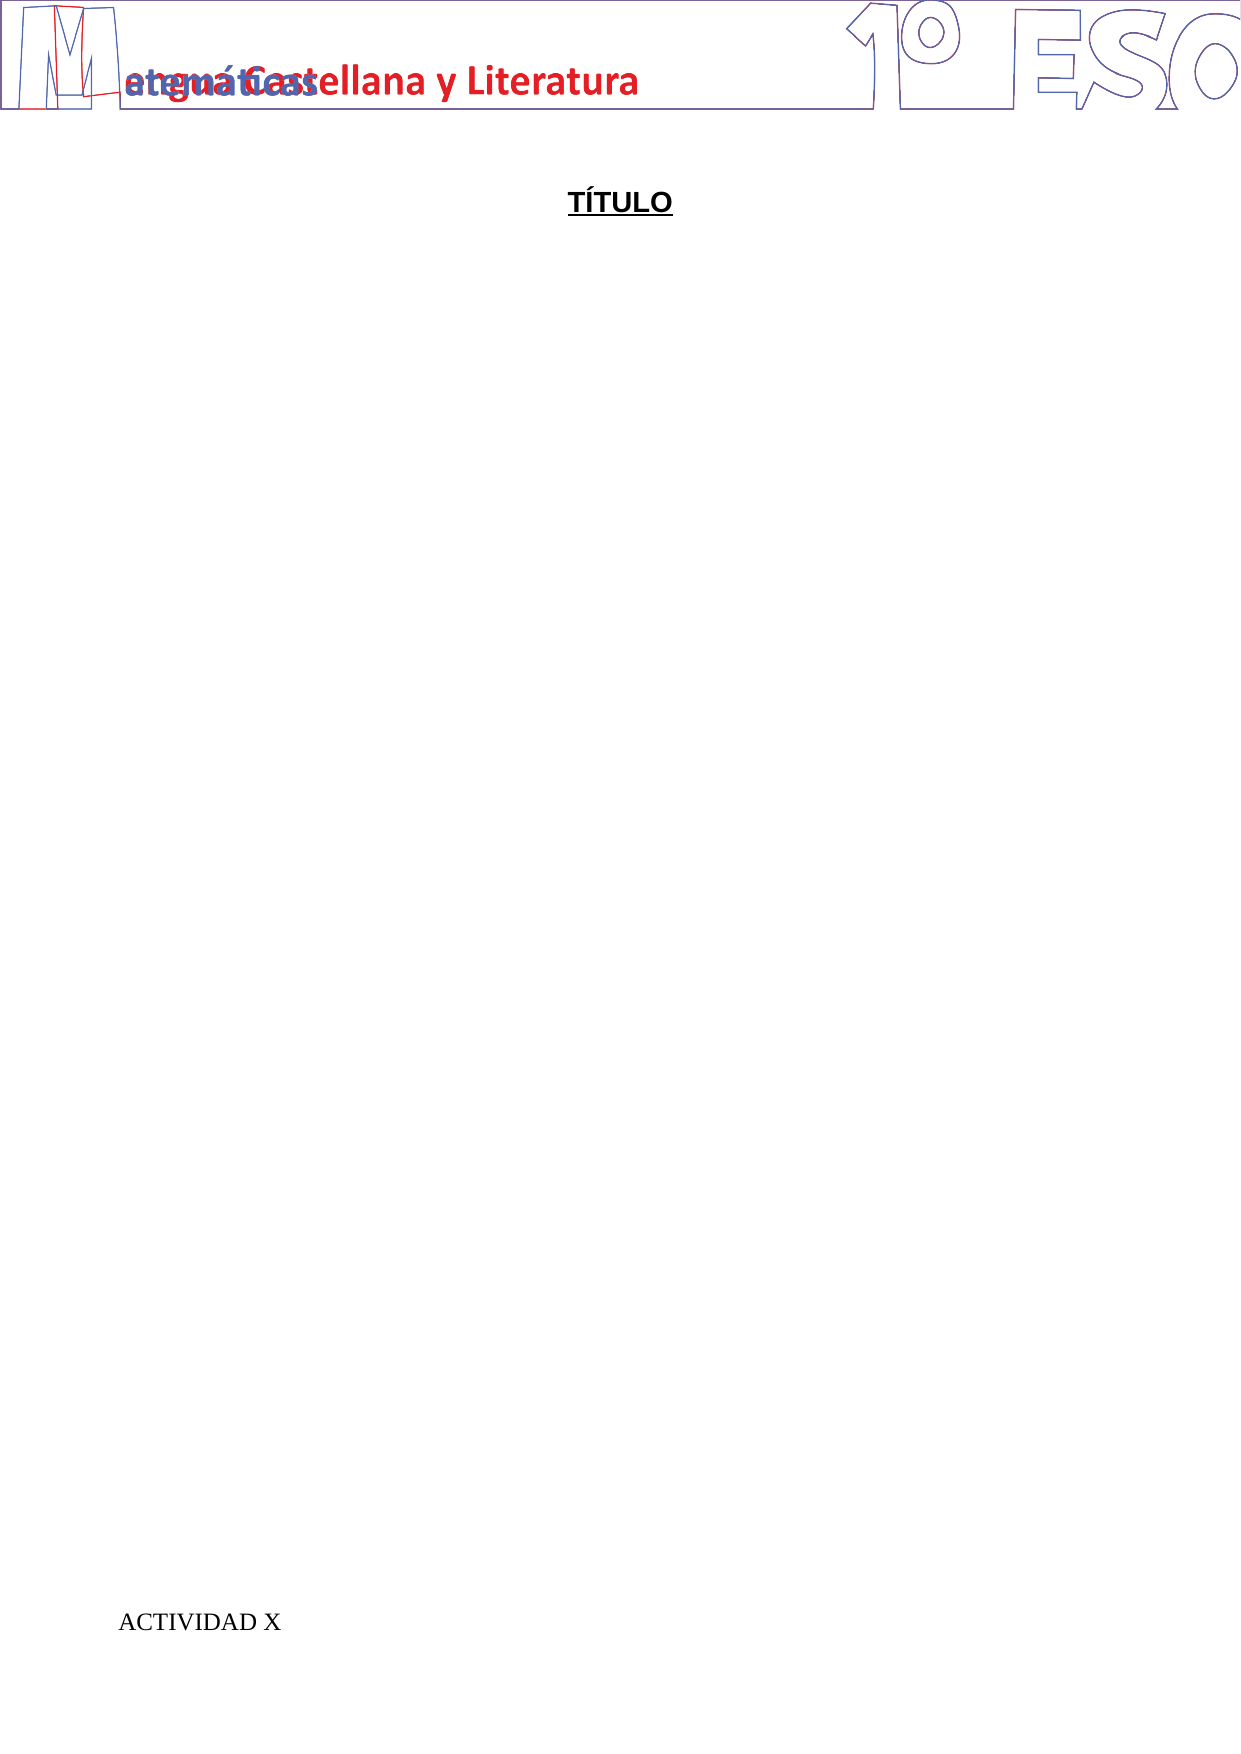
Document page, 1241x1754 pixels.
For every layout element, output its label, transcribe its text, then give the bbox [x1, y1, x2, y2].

text TÍTULO [118, 185, 1122, 219]
picture [0, 0, 1241, 110]
